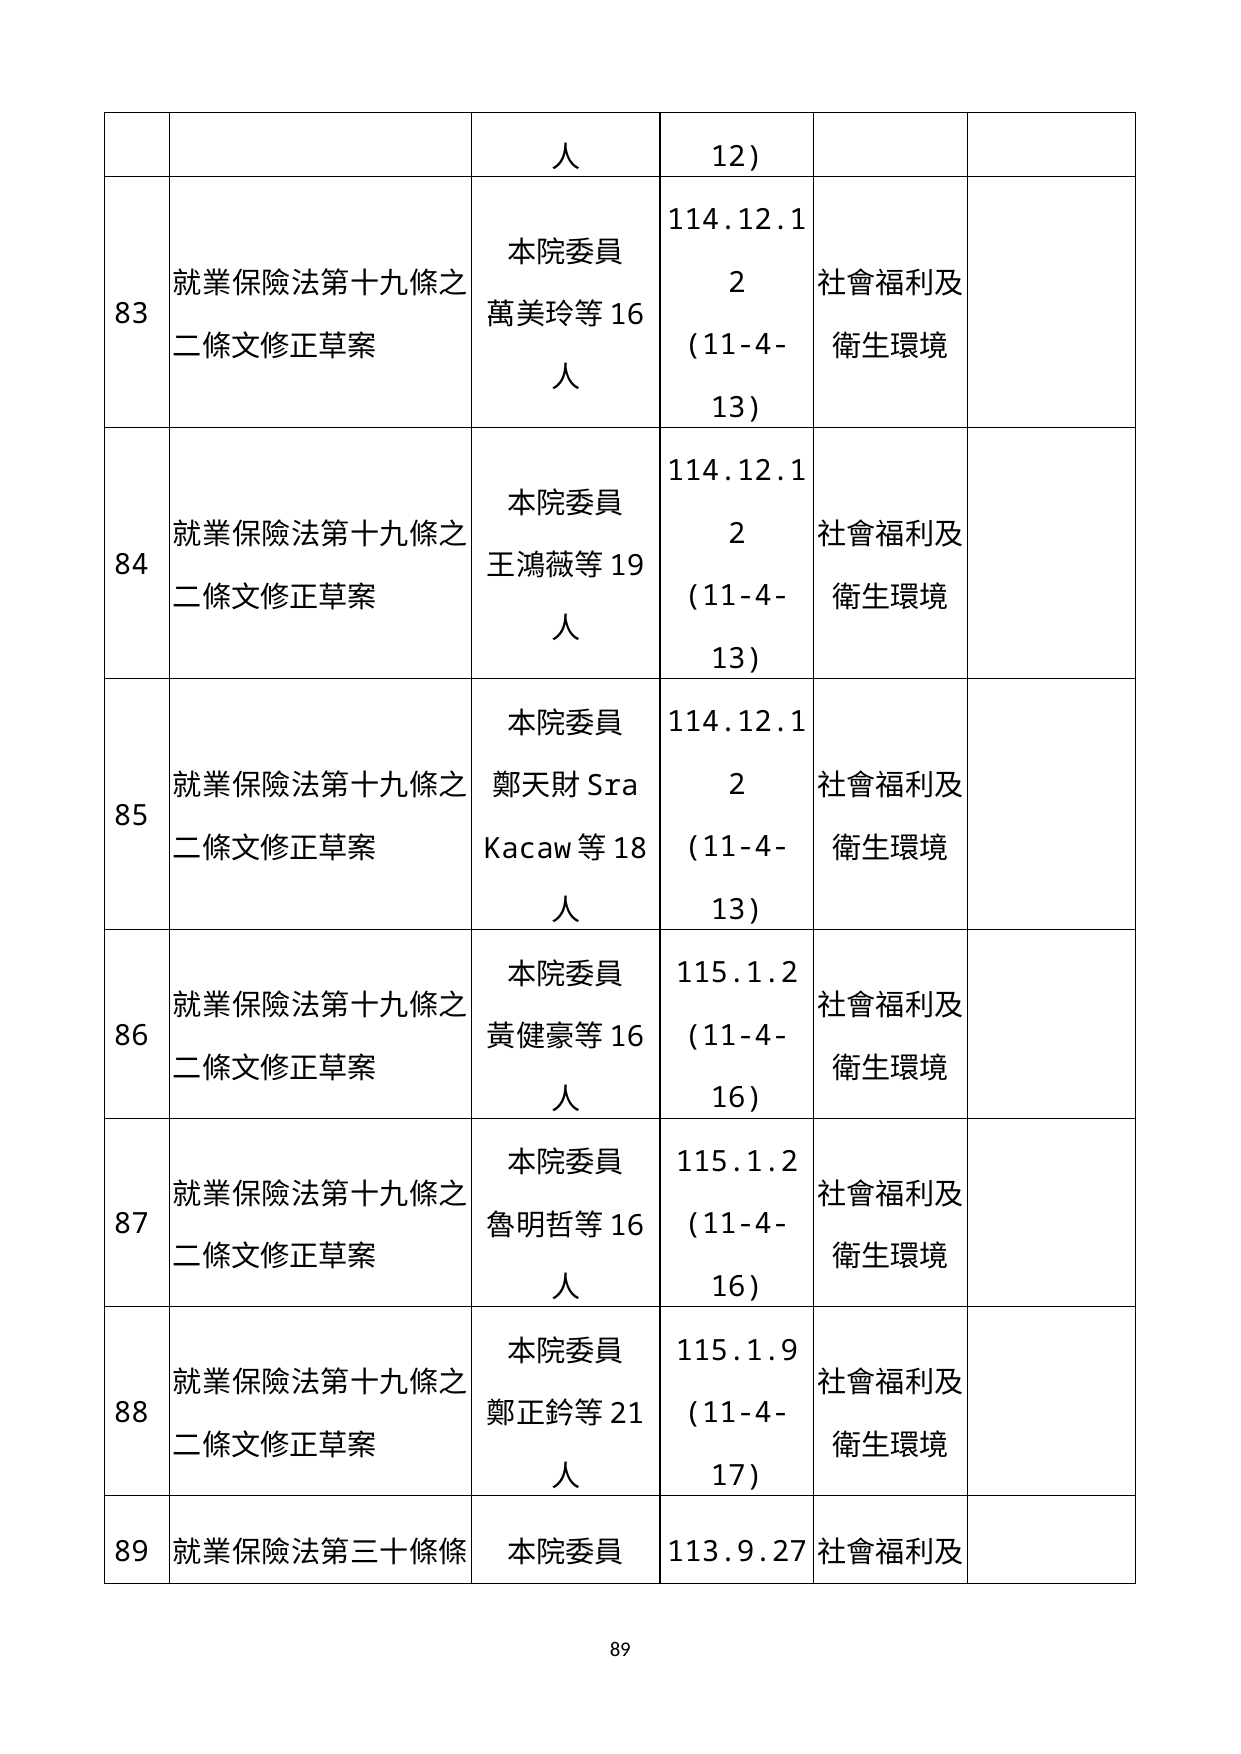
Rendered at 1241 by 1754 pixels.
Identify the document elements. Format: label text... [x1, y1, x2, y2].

table_cell [968, 930, 1135, 1117]
table_cell 人 [472, 113, 659, 176]
table_cell 就業保險法第十九條之二條文修正草案 [170, 679, 471, 929]
table_cell 12) [661, 113, 813, 176]
table_cell 社會福利及衛生環境 [814, 428, 967, 678]
table_cell 113.9.27 [661, 1496, 813, 1583]
table_cell 115.1.2 (11-4-16) [661, 1119, 813, 1306]
table_cell [105, 177, 169, 427]
table_cell 本院委員 黃健豪等16人 [472, 930, 659, 1117]
table_cell 就業保險法第十九條之二條文修正草案 [170, 428, 471, 678]
table_cell [968, 428, 1135, 678]
table_cell 就業保險法第三十條條 [170, 1496, 471, 1583]
table_cell 社會福利及衛生環境 [814, 177, 967, 427]
table_cell [105, 1496, 169, 1583]
table_cell [968, 1496, 1135, 1583]
table_cell 就業保險法第十九條之二條文修正草案 [170, 1119, 471, 1306]
table_cell 社會福利及衛生環境 [814, 679, 967, 929]
table_cell [170, 113, 471, 176]
table_cell 社會福利及衛生環境 [814, 930, 967, 1117]
table_cell 本院委員 鄭天財Sra Kacaw等18人 [472, 679, 659, 929]
table_cell 社會福利及衛生環境 [814, 1119, 967, 1306]
table_cell [105, 930, 169, 1117]
table_cell 本院委員 王鴻薇等19人 [472, 428, 659, 678]
table_cell 114.12.12 (11-4-13) [661, 177, 813, 427]
table_cell [105, 1307, 169, 1494]
table_cell [105, 679, 169, 929]
table_cell [105, 1119, 169, 1306]
table_cell [968, 1119, 1135, 1306]
table_cell 本院委員 鄭正鈐等21人 [472, 1307, 659, 1494]
table_cell 社會福利及 [814, 1496, 967, 1583]
table_cell 114.12.12 (11-4-13) [661, 428, 813, 678]
table_cell 115.1.2 (11-4-16) [661, 930, 813, 1117]
table_cell [968, 1307, 1135, 1494]
table_cell 就業保險法第十九條之二條文修正草案 [170, 1307, 471, 1494]
table_cell [814, 113, 967, 176]
table_cell [105, 428, 169, 678]
table_cell [968, 679, 1135, 929]
table_cell [968, 177, 1135, 427]
table_cell 就業保險法第十九條之二條文修正草案 [170, 930, 471, 1117]
table_cell 本院委員 萬美玲等16人 [472, 177, 659, 427]
table_cell 本院委員 魯明哲等16人 [472, 1119, 659, 1306]
table_cell 115.1.9 (11-4-17) [661, 1307, 813, 1494]
table_cell 本院委員 [472, 1496, 659, 1583]
table_cell [105, 113, 169, 176]
table_cell 就業保險法第十九條之二條文修正草案 [170, 177, 471, 427]
table_cell [968, 113, 1135, 176]
table_cell 114.12.12 (11-4-13) [661, 679, 813, 929]
table_cell 社會福利及衛生環境 [814, 1307, 967, 1494]
